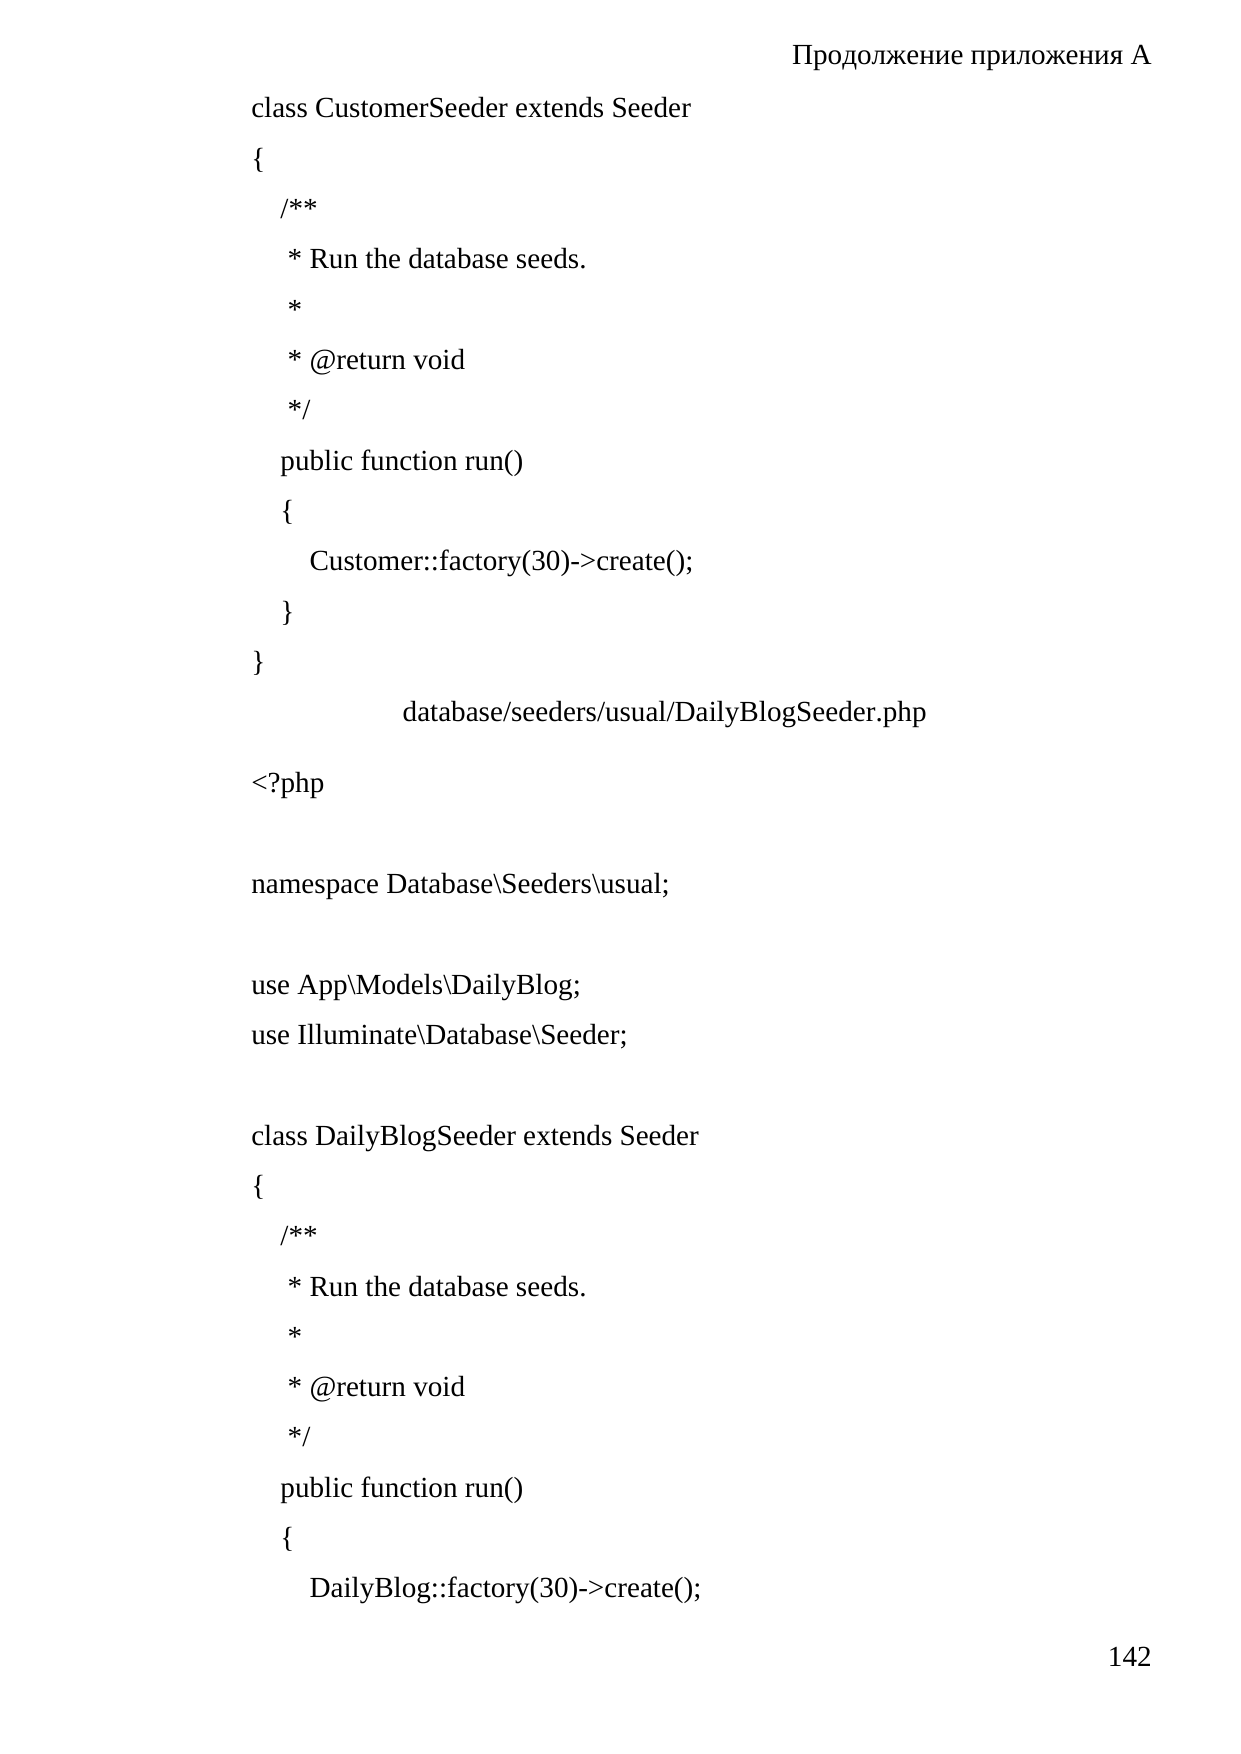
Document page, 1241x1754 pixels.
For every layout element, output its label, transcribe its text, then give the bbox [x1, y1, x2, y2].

text DailyBlog::factory(30)->create(); [177, 1571, 1152, 1604]
text { [177, 141, 1152, 174]
text Customer::factory(30)->create(); [177, 543, 1152, 577]
text namespace Database\Seeders\usual; [177, 866, 1152, 900]
text */ [177, 1419, 1152, 1453]
text { [177, 1520, 1152, 1554]
text * [177, 292, 1152, 325]
text * [177, 1319, 1152, 1352]
text class CustomerSeeder extends Seeder [177, 91, 1152, 124]
text class DailyBlogSeeder extends Seeder [177, 1118, 1152, 1151]
text <?php [177, 766, 1152, 799]
text */ [177, 392, 1152, 426]
text } [177, 644, 1152, 678]
text /** [177, 191, 1152, 225]
text use App\Models\DailyBlog; [177, 967, 1152, 1000]
text public function run() [177, 443, 1152, 476]
text * @return void [177, 1369, 1152, 1403]
text use Illuminate\Database\Seeder; [177, 1017, 1152, 1051]
text } [177, 594, 1152, 627]
text * Run the database seeds. [177, 242, 1152, 275]
text * @return void [177, 342, 1152, 376]
text * Run the database seeds. [177, 1269, 1152, 1302]
text public function run() [177, 1470, 1152, 1503]
text /** [177, 1218, 1152, 1252]
text { [177, 493, 1152, 527]
subtitle database/seeders/usual/DailyBlogSeeder.php [177, 694, 1152, 728]
text { [177, 1168, 1152, 1202]
